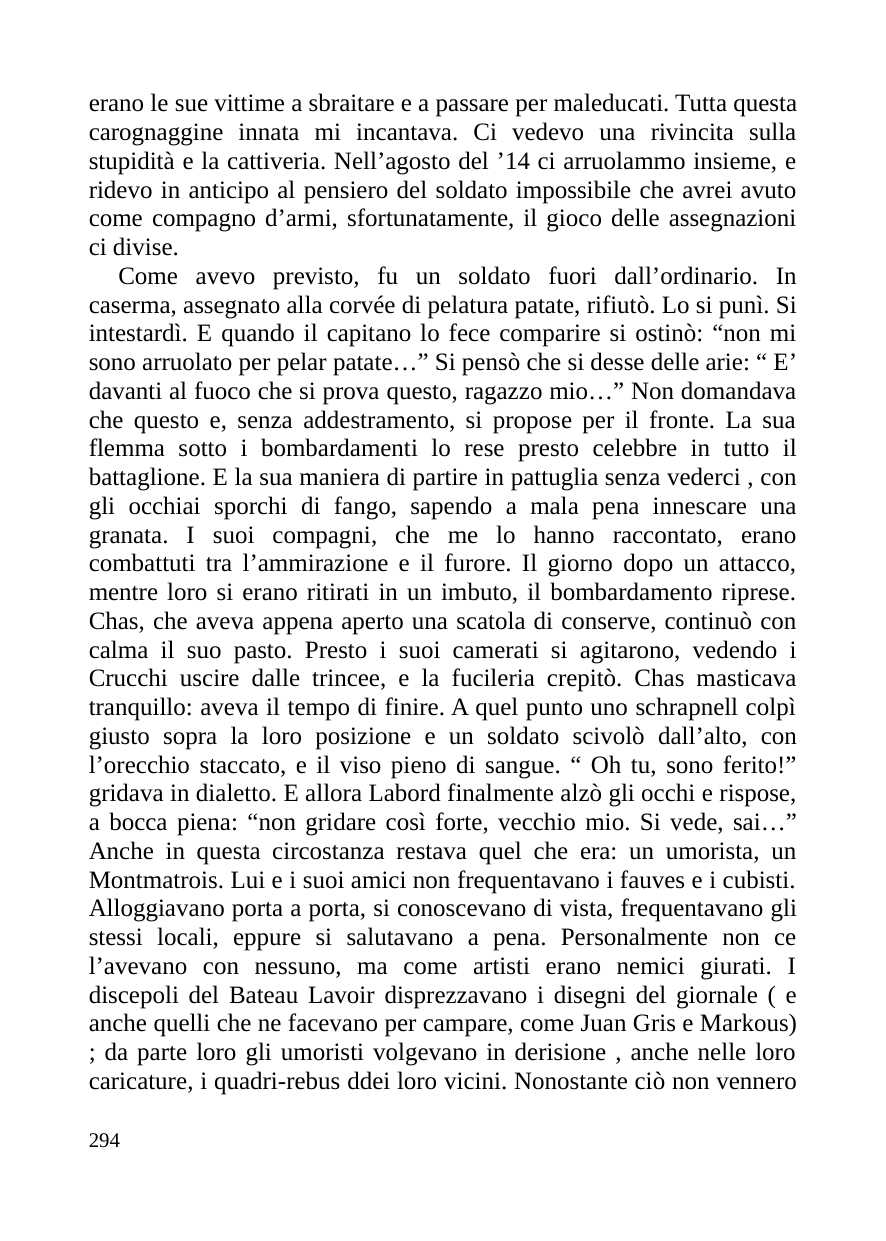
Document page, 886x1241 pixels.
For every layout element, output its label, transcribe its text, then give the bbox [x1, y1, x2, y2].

text Come avevo previsto, fu un soldato fuori dall’ordinario. In caserma, assegnato alla corvée di pelatura patate, rifiutò. Lo si punì. Si intestardì. E quando il capitano lo fece comparire si ostinò: “non mi sono arruolato per pelar patate…” Si pensò che si desse delle arie: “ E’ davanti al fuoco che si prova questo, ragazzo mio…” Non domandava che questo e, senza addestramento, si propose per il fronte. La sua flemma sotto i bombardamenti lo rese presto celebbre in tutto il battaglione. E la sua maniera di partire in pattuglia senza vederci , con gli occhiai sporchi di fango, sapendo a mala pena innescare una granata. I suoi compagni, che me lo hanno raccontato, erano combattuti tra l’ammirazione e il furore. Il giorno dopo un attacco, mentre loro si erano ritirati in un imbuto, il bombardamento riprese. Chas, che aveva appena aperto una scatola di conserve, continuò con calma il suo pasto. Presto i suoi camerati si agitarono, vedendo i Crucchi uscire dalle trincee, e la fucileria crepitò. Chas masticava tranquillo: aveva il tempo di finire. A quel punto uno schrapnell colpì giusto sopra la loro posizione e un soldato scivolò dall’alto, con l’orecchio staccato, e il viso pieno di sangue. “ Oh tu, sono ferito!” gridava in dialetto. E allora Labord finalmente alzò gli occhi e rispose, a bocca piena: “non gridare così forte, vecchio mio. Si vede, sai…” Anche in questa circostanza restava quel che era: un umorista, un Montmatrois. Lui e i suoi amici non frequentavano i fauves e i cubisti. Alloggiavano porta a porta, si conoscevano di vista, frequentavano gli stessi locali, eppure si salutavano a pena. Personalmente non ce l’avevano con nessuno, ma come artisti erano nemici giurati. I discepoli del Bateau Lavoir disprezzavano i disegni del giornale ( e anche quelli che ne facevano per campare, come Juan Gris e Markous) ; da parte loro gli umoristi volgevano in derisione , anche nelle loro caricature, i quadri-rebus ddei loro vicini. Nonostante ciò non vennero [88, 261, 797, 1095]
text erano le sue vittime a sbraitare e a passare per maleducati. Tutta questa carognaggine innata mi incantava. Ci vedevo una rivincita sulla stupidità e la cattiveria. Nell’agosto del ’14 ci arruolammo insieme, e ridevo in anticipo al pensiero del soldato impossibile che avrei avuto come compagno d’armi, sfortunatamente, il gioco delle assegnazioni ci divise. [88, 88, 797, 261]
